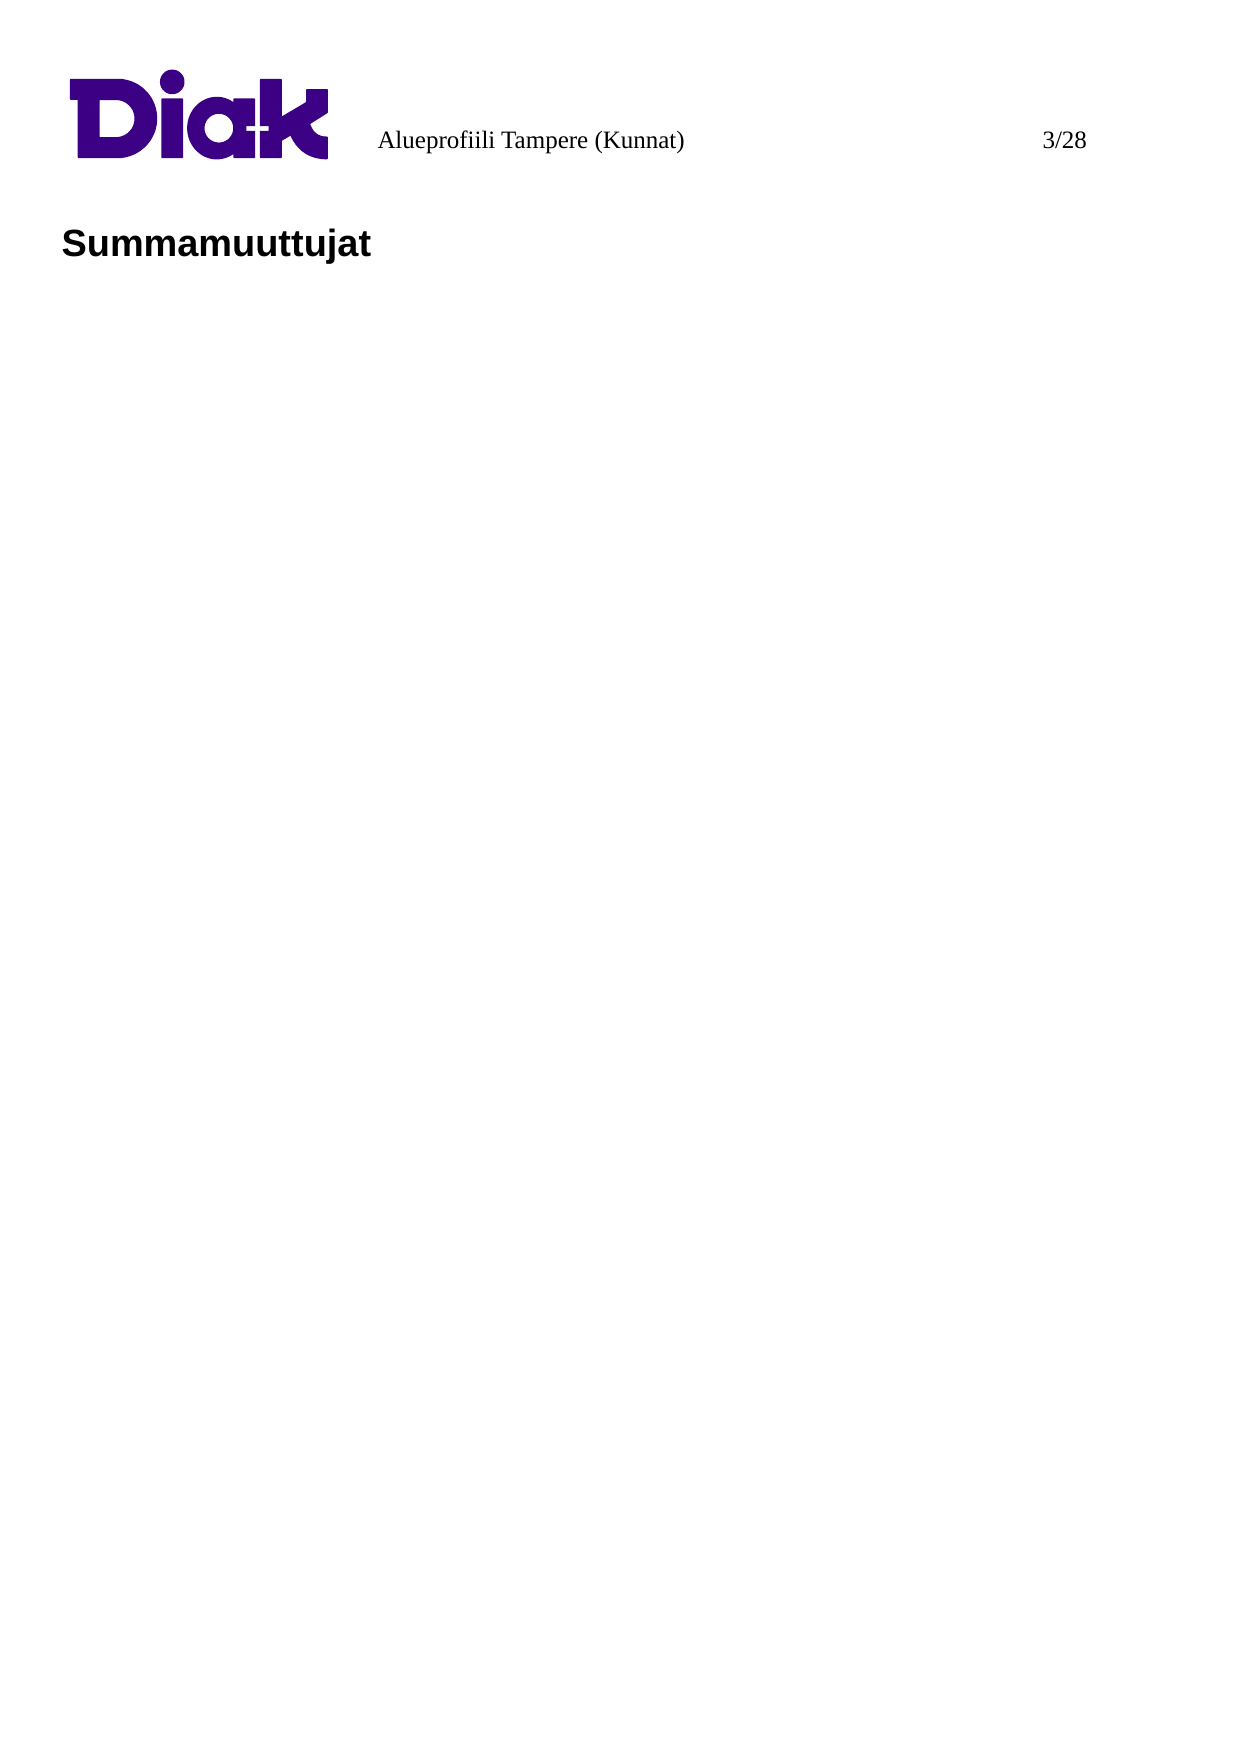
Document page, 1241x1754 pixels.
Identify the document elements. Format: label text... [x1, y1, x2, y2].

subtitle Summamuuttujat [61, 221, 1179, 265]
